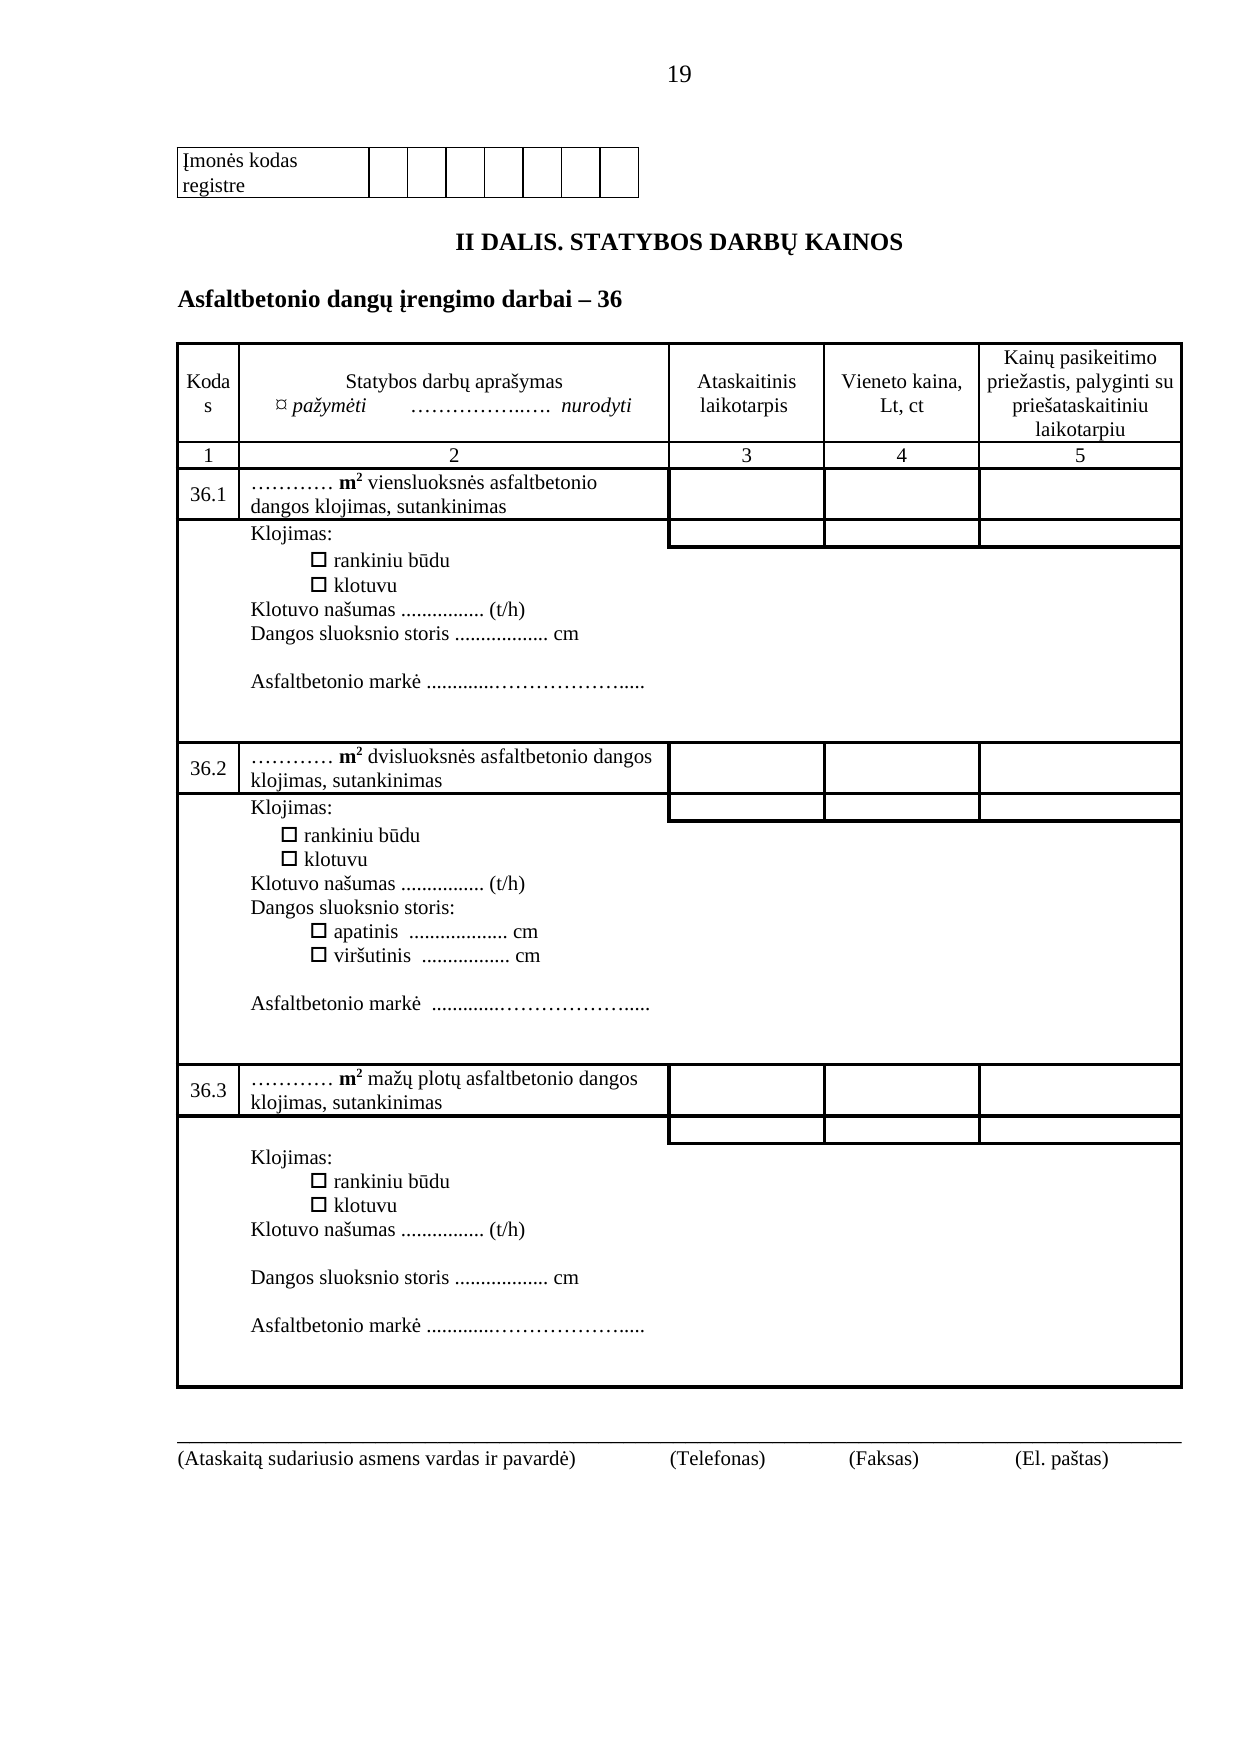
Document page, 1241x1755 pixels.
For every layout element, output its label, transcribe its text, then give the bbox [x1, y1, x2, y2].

table_cell o rankiniu būdu [239, 1169, 669, 1193]
table_cell [824, 621, 979, 645]
table_cell [979, 1337, 1180, 1361]
table_cell [981, 744, 1180, 792]
table_cell [179, 1039, 239, 1063]
table_cell [826, 521, 978, 545]
table_header [601, 148, 638, 197]
table_header [485, 148, 522, 197]
table_header [447, 148, 484, 197]
table_cell [179, 1118, 239, 1142]
table_cell [179, 1313, 239, 1337]
table_cell ………… m2 dvisluoksnės asfaltbetonio dangos klojimas, sutankinimas [240, 744, 667, 792]
table_cell [824, 1039, 979, 1063]
table_cell [979, 1361, 1180, 1385]
table_cell [239, 717, 669, 741]
table_cell [179, 847, 239, 871]
table_cell [824, 693, 979, 717]
table_cell [179, 669, 239, 693]
table_cell [826, 795, 978, 819]
table_cell [669, 645, 824, 669]
table_cell [669, 1241, 824, 1265]
table_header [370, 148, 407, 197]
table_cell 36.1 [179, 470, 238, 518]
table_cell [979, 895, 1180, 919]
table_cell [979, 1241, 1180, 1265]
table_cell [824, 669, 979, 693]
table_cell [179, 1361, 239, 1385]
table_cell [671, 1118, 823, 1142]
table_cell [669, 895, 824, 919]
table_cell [179, 943, 239, 967]
table_cell [826, 470, 978, 518]
table_cell [826, 1066, 978, 1114]
table_cell [179, 1241, 239, 1265]
table_cell [826, 744, 978, 792]
text II DALIS. STATYBOS DARBŲ kainos [177, 227, 1181, 256]
table_cell [979, 645, 1180, 669]
table_cell [979, 669, 1180, 693]
table_cell [669, 1361, 824, 1385]
table_cell [179, 573, 239, 597]
table_cell [824, 573, 979, 597]
table_cell Klotuvo našumas ................ (t/h) [239, 1217, 669, 1241]
table_header Vieneto kaina, Lt, ct [825, 345, 978, 441]
table_cell [824, 1217, 979, 1241]
table_cell [179, 1015, 239, 1039]
table_cell Klotuvo našumas ................ (t/h) [239, 597, 669, 621]
table_cell [179, 1337, 239, 1361]
table_cell [669, 1193, 824, 1217]
table_cell Dangos sluoksnio storis .................. cm [239, 621, 669, 645]
text Asfaltbetonio dangų įrengimo darbai – 36 [177, 284, 1181, 313]
table_cell [979, 1265, 1180, 1289]
table_cell [981, 1066, 1180, 1114]
table_cell [671, 1066, 823, 1114]
table_cell [824, 871, 979, 895]
table_cell [669, 1169, 824, 1193]
table_cell [669, 1039, 824, 1063]
table_cell o klotuvu [239, 847, 669, 871]
table_cell [239, 693, 669, 717]
table_cell [179, 693, 239, 717]
table_header Kodas [179, 345, 238, 441]
table_cell [669, 967, 824, 991]
table_cell [824, 549, 979, 572]
table_cell o apatinis ................... cm [239, 919, 669, 943]
table_cell [979, 1217, 1180, 1241]
table_cell Asfaltbetonio markė .............………………..... [239, 1313, 669, 1337]
table_cell [669, 823, 824, 847]
table_cell [979, 1169, 1180, 1193]
table_cell [179, 819, 239, 847]
table_cell [669, 549, 824, 572]
table_cell [824, 943, 979, 967]
table_cell [979, 1289, 1180, 1313]
table_cell 2 [240, 443, 668, 467]
table_cell [239, 1015, 669, 1039]
table_cell [824, 1337, 979, 1361]
table_cell [179, 1265, 239, 1289]
table_cell [824, 1241, 979, 1265]
table_cell Asfaltbetonio markė .............………………..... [239, 991, 669, 1015]
table_cell Klotuvo našumas ................ (t/h) [239, 871, 669, 895]
table_cell [239, 1337, 669, 1361]
table_cell [179, 967, 239, 991]
table_cell o klotuvu [239, 573, 669, 597]
table_cell [179, 895, 239, 919]
table_cell 4 [825, 443, 978, 467]
table_cell [979, 919, 1180, 943]
table_cell [824, 919, 979, 943]
table_cell Asfaltbetonio markė .............………………..... [239, 669, 669, 693]
table_cell [669, 847, 824, 871]
table_cell [669, 1145, 824, 1169]
table_cell [669, 717, 824, 741]
table_cell [826, 1118, 978, 1142]
table_cell [979, 717, 1180, 741]
table_cell 3 [670, 443, 823, 467]
table_cell [179, 1169, 239, 1193]
table_cell [824, 1361, 979, 1385]
table_header [408, 148, 445, 197]
table_header Statybos darbų aprašymas x pažymėti ……………..…. nurodyti [240, 345, 668, 441]
table_cell [979, 1039, 1180, 1063]
table_cell [179, 597, 239, 621]
table_cell Klojimas: [239, 521, 667, 545]
table_cell [239, 645, 669, 669]
table_cell [669, 1015, 824, 1039]
text (Ataskaitą sudariusio asmens vardas ir pavardė) (Telefonas) (Faksas) (El. paštas) [177, 1446, 1181, 1470]
table_cell [979, 597, 1180, 621]
table_cell [179, 717, 239, 741]
table_cell [179, 991, 239, 1015]
table_cell [981, 795, 1180, 819]
table_cell [824, 823, 979, 847]
table_cell Klojimas: [239, 795, 667, 819]
table_cell [979, 1193, 1180, 1217]
table_cell [239, 1241, 669, 1265]
table_cell [669, 871, 824, 895]
table_header Ataskaitinis laikotarpis [670, 345, 823, 441]
table_cell [669, 621, 824, 645]
table_cell [979, 943, 1180, 967]
table_cell [669, 573, 824, 597]
table_cell o rankiniu būdu [239, 545, 669, 572]
table_cell [179, 1217, 239, 1241]
table_cell [979, 573, 1180, 597]
table_cell Dangos sluoksnio storis: [239, 895, 669, 919]
table_cell [239, 1118, 667, 1142]
table_cell [179, 521, 239, 545]
table_cell [669, 597, 824, 621]
table_cell [669, 1265, 824, 1289]
table_cell [824, 1265, 979, 1289]
table_cell [179, 621, 239, 645]
table_cell [824, 1313, 979, 1337]
table_cell [979, 991, 1180, 1015]
table_cell [824, 597, 979, 621]
table_header [524, 148, 561, 197]
table_cell [179, 1193, 239, 1217]
table_cell [979, 847, 1180, 871]
table_cell [979, 871, 1180, 895]
table_cell [979, 621, 1180, 645]
table_cell [669, 1217, 824, 1241]
table_cell [824, 847, 979, 871]
table_cell o viršutinis ................. cm [239, 943, 669, 967]
table_cell [179, 545, 239, 572]
table_cell [979, 1145, 1180, 1169]
table_cell [179, 871, 239, 895]
table_header Kainų pasikeitimo priežastis, palyginti su priešataskaitiniu laikotarpiu [980, 345, 1180, 441]
table_cell [669, 693, 824, 717]
table_cell [669, 1337, 824, 1361]
table_header [562, 148, 599, 197]
table_header Įmonės kodas registre [178, 148, 368, 197]
table_cell [824, 1145, 979, 1169]
table_cell 36.2 [179, 744, 238, 792]
table_cell [669, 1313, 824, 1337]
table_cell [669, 669, 824, 693]
table_cell Dangos sluoksnio storis .................. cm [239, 1265, 669, 1289]
table_cell [979, 967, 1180, 991]
table_cell o klotuvu [239, 1193, 669, 1217]
table_cell [824, 1289, 979, 1313]
table_cell 36.3 [179, 1066, 238, 1114]
table_cell [979, 549, 1180, 572]
table_cell Klojimas: [239, 1142, 669, 1169]
table_cell [981, 521, 1180, 545]
table_cell [669, 1289, 824, 1313]
table_cell 1 [179, 443, 238, 467]
table_cell [179, 645, 239, 669]
table_cell [669, 991, 824, 1015]
table_cell [979, 1313, 1180, 1337]
table_cell [824, 895, 979, 919]
table_cell 5 [980, 443, 1180, 467]
table_cell ………… m2 viensluoksnės asfaltbetonio dangos klojimas, sutankinimas [240, 470, 667, 518]
table_cell [239, 1289, 669, 1313]
table_cell [979, 693, 1180, 717]
table_cell [979, 823, 1180, 847]
table_cell [671, 744, 823, 792]
table_cell [179, 795, 239, 819]
table_cell [239, 1361, 669, 1385]
table_cell [824, 1015, 979, 1039]
table_cell [671, 470, 823, 518]
table_cell [239, 967, 669, 991]
table_cell [824, 1193, 979, 1217]
table_cell [671, 795, 823, 819]
table_cell [981, 470, 1180, 518]
table_cell ………… m2 mažų plotų asfaltbetonio dangos klojimas, sutankinimas [240, 1066, 667, 1114]
table_cell [179, 1142, 239, 1169]
table_cell [669, 919, 824, 943]
table_cell [671, 521, 823, 545]
table_cell [824, 991, 979, 1015]
table_cell [824, 645, 979, 669]
table_cell [979, 1015, 1180, 1039]
table_cell [824, 1169, 979, 1193]
table_cell [669, 943, 824, 967]
table_cell [824, 967, 979, 991]
table_cell [981, 1118, 1180, 1142]
table_cell [824, 717, 979, 741]
table_cell [179, 1289, 239, 1313]
table_cell [179, 919, 239, 943]
table_cell o rankiniu būdu [239, 819, 669, 847]
table_cell [239, 1039, 669, 1063]
